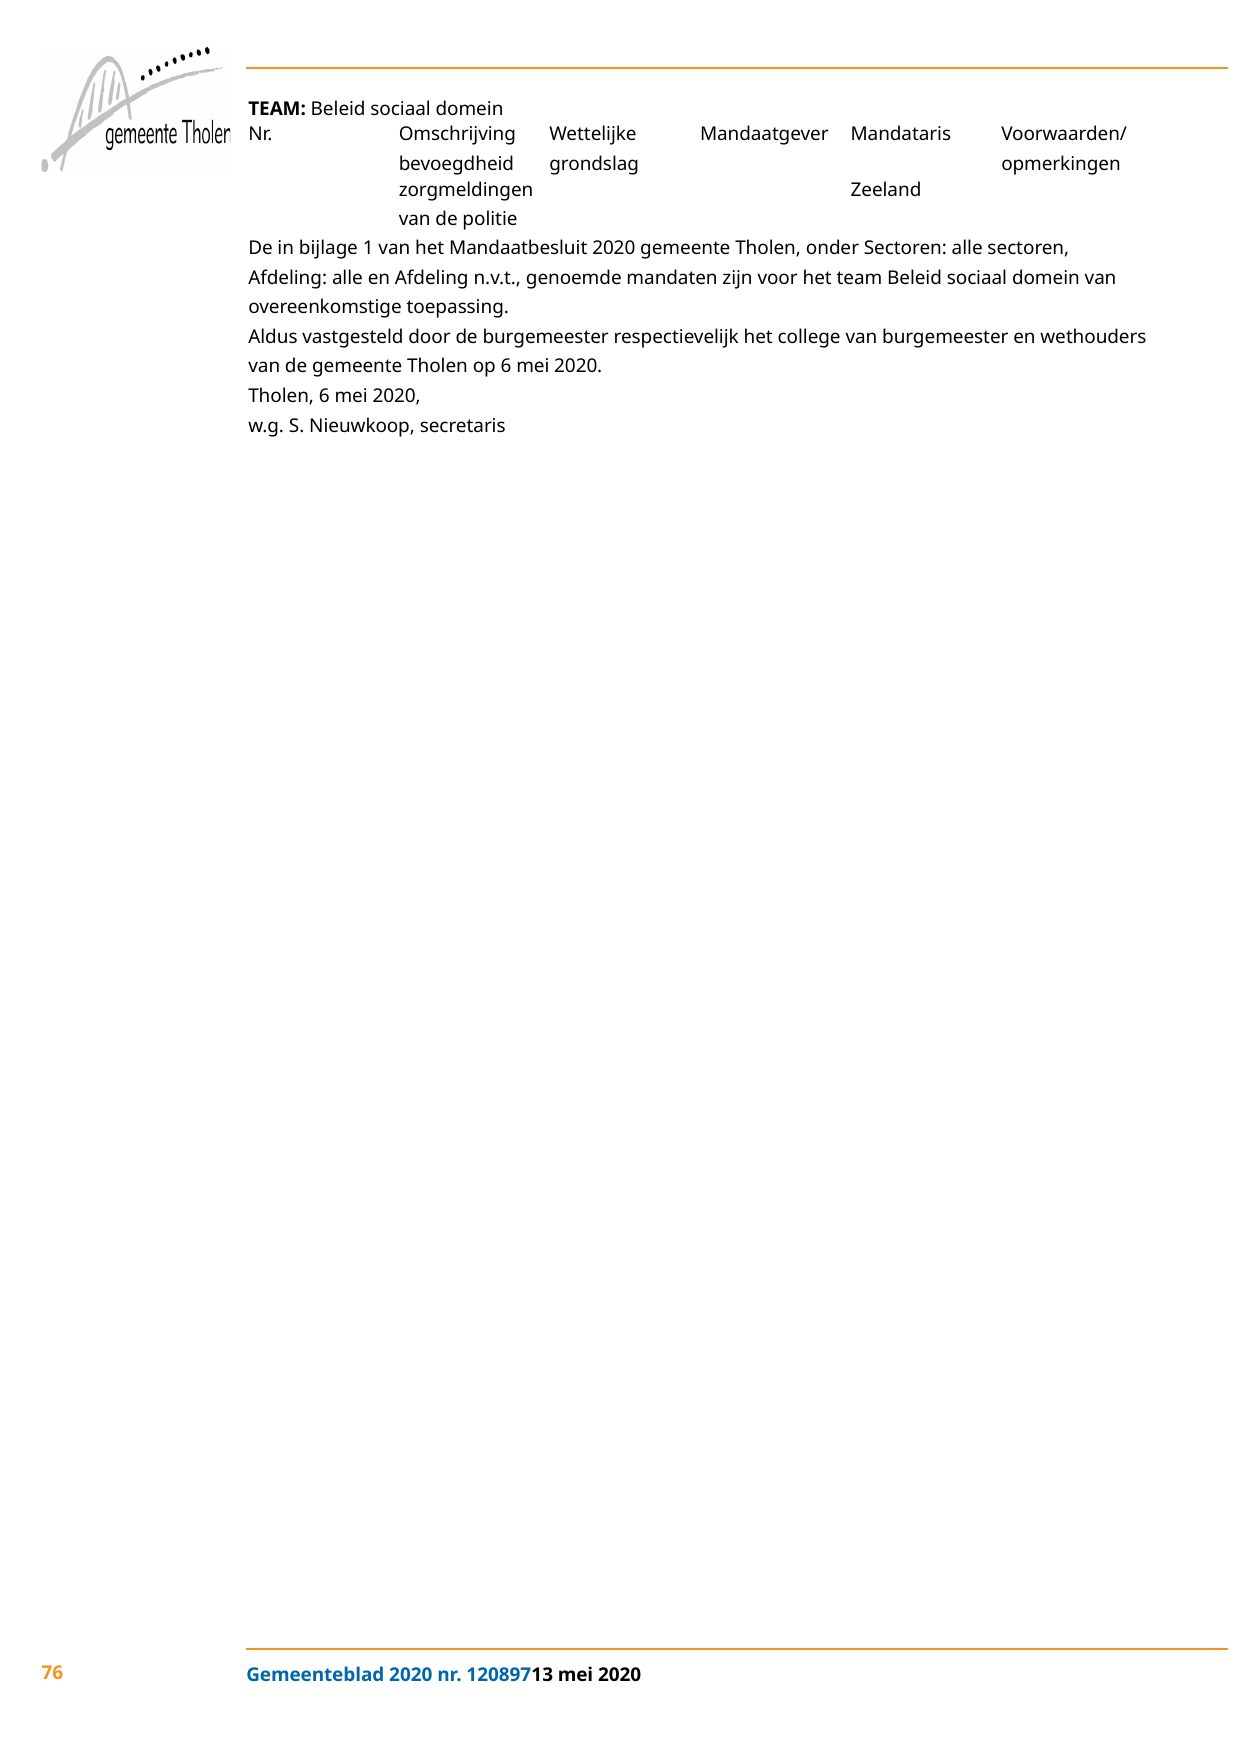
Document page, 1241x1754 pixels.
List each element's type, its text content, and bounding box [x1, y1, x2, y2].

picture [41, 47, 231, 172]
table_cell Zeeland [850, 176, 1001, 231]
table_cell Mandaatgever [700, 121, 850, 176]
table_cell Mandataris [850, 121, 1001, 176]
text Tholen, 6 mei 2020, [248, 382, 1152, 408]
table_cell Omschrijving bevoegdheid [399, 121, 549, 176]
text w.g. S. Nieuwkoop, secretaris [248, 412, 1152, 438]
table_cell [549, 176, 700, 231]
table_header TEAM: Beleid sociaal domein [248, 95, 1152, 121]
table_cell Wettelijke grondslag [549, 121, 700, 176]
text De in bijlage 1 van het Mandaatbesluit 2020 gemeente Tholen, onder Sectoren: alle sectoren, Afdeling: alle en Afdeling n.v.t., genoemde mandaten zijn voor het team Beleid sociaal domein van overeenkomstige toepassing. [248, 234, 1152, 319]
table_cell [700, 176, 850, 231]
table_cell [248, 176, 398, 231]
table_cell zorgmeldingen van de politie [399, 176, 549, 231]
table_cell Voorwaarden/opmerkingen [1001, 121, 1152, 176]
table_cell Nr. [248, 121, 398, 176]
table_cell [1001, 176, 1152, 231]
text Aldus vastgesteld door de burgemeester respectievelijk het college van burgemeester en wethouders van de gemeente Tholen op 6 mei 2020. [248, 323, 1152, 378]
